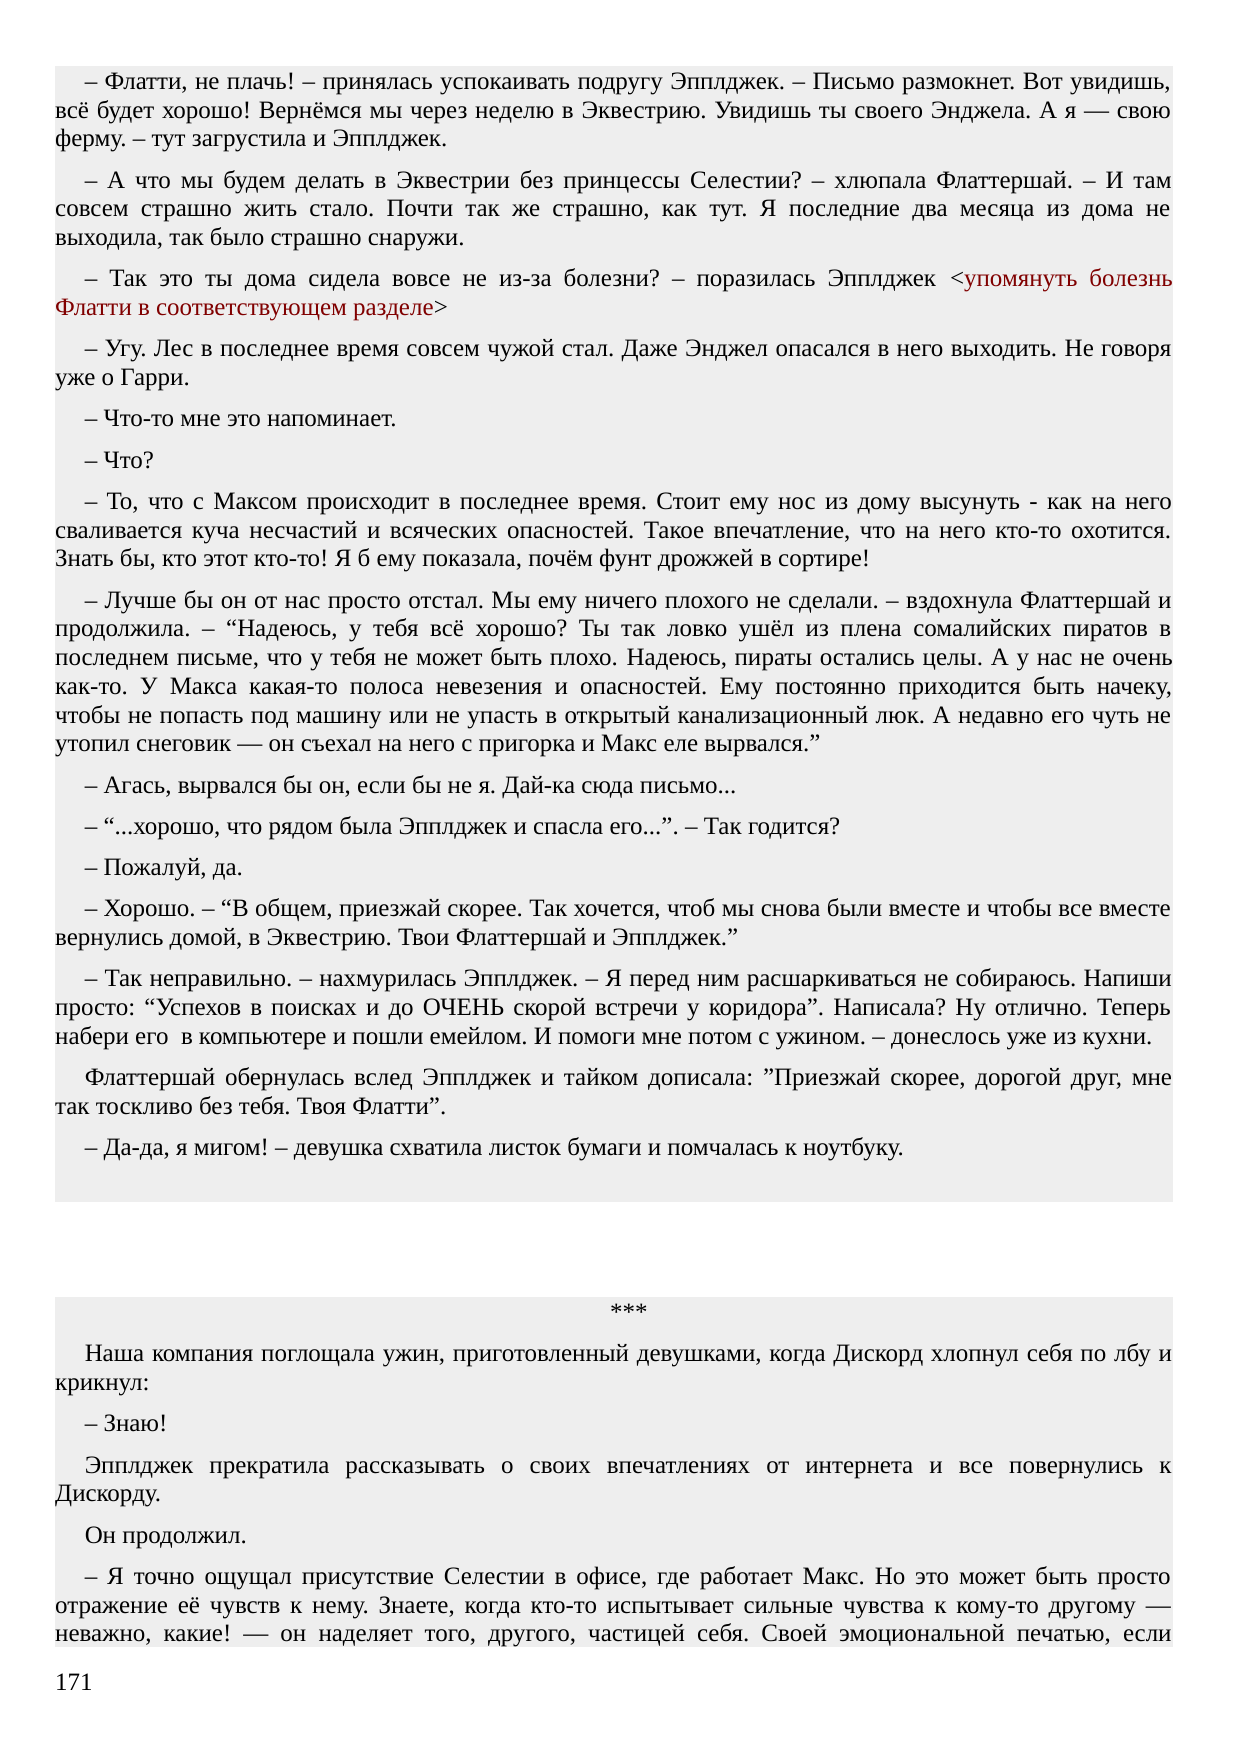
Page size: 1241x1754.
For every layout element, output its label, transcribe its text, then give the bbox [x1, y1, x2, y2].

text – Что-то мне это напоминает. [55, 403, 1173, 432]
text – Что? [55, 445, 1173, 473]
text – Пожалуй, да. [55, 852, 1173, 881]
text – Угу. Лес в последнее время совсем чужой стал. Даже Энджел опасался в него выходить. Не говоря уже о Гарри. [55, 333, 1173, 391]
text – Флатти, не плачь! – принялась успокаивать подругу Эпплджек. – Письмо размокнет. Вот увидишь, всё будет хорошо! Вернёмся мы через неделю в Эквестрию. Увидишь ты своего Энджела. А я — свою ферму. – тут загрустила и Эпплджек. [55, 66, 1173, 152]
text – То, что с Максом происходит в последнее время. Стоит ему нос из дому высунуть - как на него сваливается куча несчастий и всяческих опасностей. Такое впечатление, что на него кто-то охотится. Знать бы, кто этот кто-то! Я б ему показала, почём фунт дрожжей в сортире! [55, 486, 1173, 572]
text – Лучше бы он от нас просто отстал. Мы ему ничего плохого не сделали. – вздохнула Флаттершай и продолжила. – “Надеюсь, у тебя всё хорошо? Ты так ловко ушёл из плена сомалийских пиратов в последнем письме, что у тебя не может быть плохо. Надеюсь, пираты остались целы. А у нас не очень как-то. У Макса какая-то полоса невезения и опасностей. Ему постоянно приходится быть начеку, чтобы не попасть под машину или не упасть в открытый канализационный люк. А недавно его чуть не утопил снеговик — он съехал на него с пригорка и Макс еле вырвался.” [55, 585, 1173, 757]
text – Так это ты дома сидела вовсе не из-за болезни? – поразилась Эпплджек <упомянуть болезнь Флатти в соответствующем разделе> [55, 263, 1173, 321]
text – Так неправильно. – нахмурилась Эпплджек. – Я перед ним расшаркиваться не собираюсь. Напиши просто: “Успехов в поисках и до ОЧЕНЬ скорой встречи у коридора”. Написала? Ну отлично. Теперь набери его в компьютере и пошли емейлом. И помоги мне потом с ужином. – донеслось уже из кухни. [55, 963, 1173, 1050]
text – А что мы будем делать в Эквестрии без принцессы Селестии? – хлюпала Флаттершай. – И там совсем страшно жить стало. Почти так же страшно, как тут. Я последние два месяца из дома не выходила, так было страшно снаружи. [55, 165, 1173, 251]
text Он продолжил. [55, 1520, 1173, 1548]
text Эпплджек прекратила рассказывать о своих впечатлениях от интернета и все повернулись к Дискорду. [55, 1450, 1173, 1507]
text – Знаю! [55, 1408, 1173, 1437]
text *** [55, 1297, 1173, 1326]
text Флаттершай обернулась вслед Эпплджек и тайком дописала: ”Приезжай скорее, дорогой друг, мне так тоскливо без тебя. Твоя Флатти”. [55, 1062, 1173, 1120]
text – Да-да, я мигом! – девушка схватила листок бумаги и помчалась к ноутбуку. [55, 1132, 1173, 1161]
text – “...хорошо, что рядом была Эпплджек и спасла его...”. – Так годится? [55, 811, 1173, 840]
text Наша компания поглощала ужин, приготовленный девушками, когда Дискорд хлопнул себя по лбу и крикнул: [55, 1338, 1173, 1396]
text – Агась, вырвался бы он, если бы не я. Дай-ка сюда письмо... [55, 770, 1173, 798]
text – Хорошо. – “В общем, приезжай скорее. Так хочется, чтоб мы снова были вместе и чтобы все вместе вернулись домой, в Эквестрию. Твои Флаттершай и Эпплджек.” [55, 893, 1173, 951]
text – Я точно ощущал присутствие Селестии в офисе, где работает Макс. Но это может быть просто отражение её чувств к нему. Знаете, когда кто-то испытывает сильные чувства к кому-то другому — неважно, какие! — он наделяет того, другого, частицей себя. Своей эмоциональной печатью, если [55, 1561, 1173, 1647]
